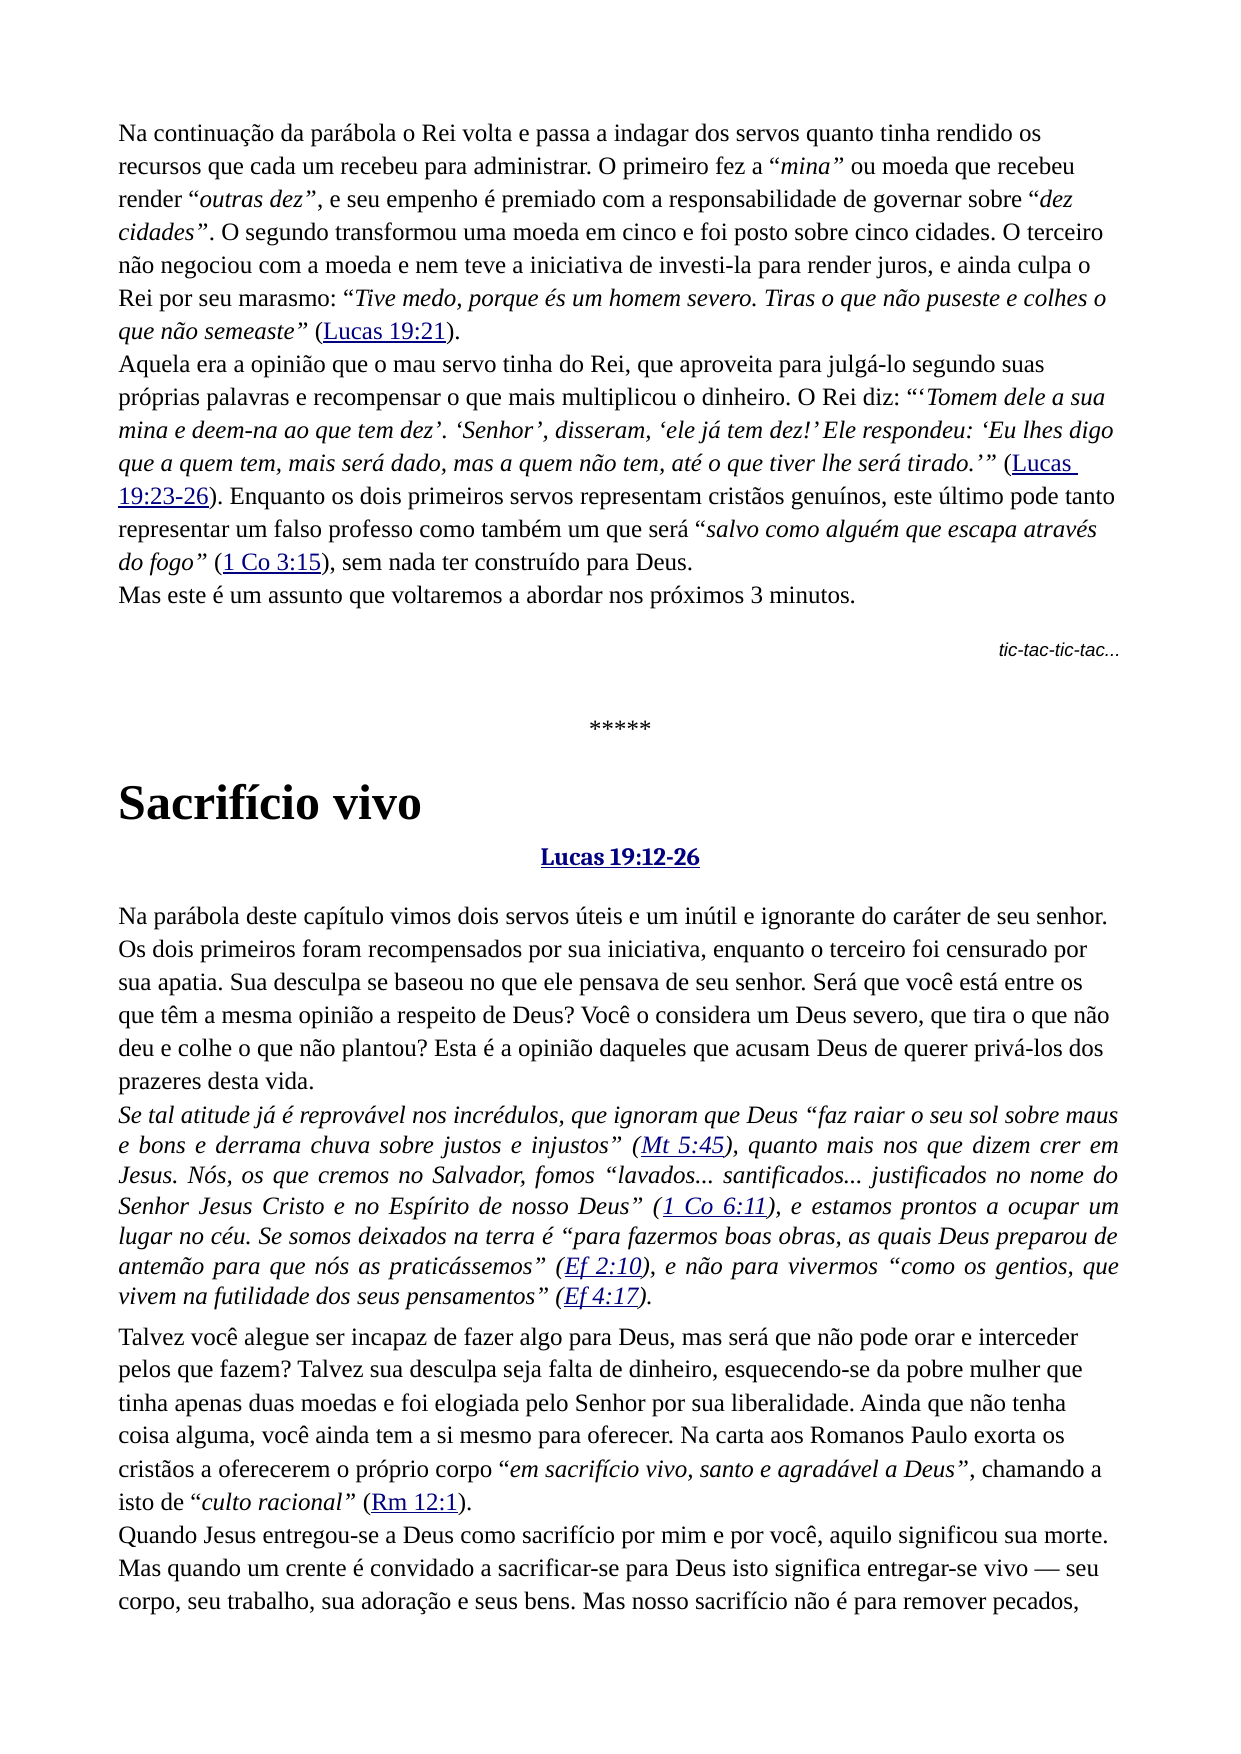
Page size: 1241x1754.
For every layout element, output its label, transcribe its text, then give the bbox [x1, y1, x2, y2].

text Aquela era a opinião que o mau servo tinha do Rei, que aproveita para julgá-lo segundo suas próprias palavras e recompensar o que mais multiplicou o dinheiro. O Rei diz: “‘Tomem dele a sua mina e deem-na ao que tem dez’. ‘Senhor’, disseram, ‘ele já tem dez!’ Ele respondeu: ‘Eu lhes digo que a quem tem, mais será dado, mas a quem não tem, até o que tiver lhe será tirado.’” (Lucas 19:23-26). Enquanto os dois primeiros servos representam cristãos genuínos, este último pode tanto representar um falso professo como também um que será “salvo como alguém que escapa através do fogo” (1 Co 3:15), sem nada ter construído para Deus. [118, 349, 1122, 576]
text Quando Jesus entregou-se a Deus como sacrifício por mim e por você, aquilo significou sua morte. Mas quando um crente é convidado a sacrificar-se para Deus isto significa entregar-se vivo — seu corpo, seu trabalho, sua adoração e seus bens. Mas nosso sacrifício não é para remover pecados, [118, 1520, 1122, 1614]
text Lucas 19:12-26 [118, 842, 1122, 871]
text Na continuação da parábola o Rei volta e passa a indagar dos servos quanto tinha rendido os recursos que cada um recebeu para administrar. O primeiro fez a “mina” ou moeda que recebeu render “outras dez”, e seu empenho é premiado com a responsabilidade de governar sobre “dez cidades”. O segundo transformou uma moeda em cinco e foi posto sobre cinco cidades. O terceiro não negociou com a moeda e nem teve a iniciativa de investi-la para render juros, e ainda culpa o Rei por seu marasmo: “Tive medo, porque és um homem severo. Tiras o que não puseste e colhes o que não semeaste” (Lucas 19:21). [118, 118, 1122, 345]
text ***** [118, 714, 1122, 743]
subtitle Sacrifício vivo [118, 772, 1122, 830]
text Na parábola deste capítulo vimos dois servos úteis e um inútil e ignorante do caráter de seu senhor. Os dois primeiros foram recompensados por sua iniciativa, enquanto o terceiro foi censurado por sua apatia. Sua desculpa se baseou no que ele pensava de seu senhor. Será que você está entre os que têm a mesma opinião a respeito de Deus? Você o considera um Deus severo, que tira o que não deu e colhe o que não plantou? Esta é a opinião daqueles que acusam Deus de querer privá-los dos prazeres desta vida. [118, 901, 1122, 1095]
text Talvez você alegue ser incapaz de fazer algo para Deus, mas será que não pode orar e interceder pelos que fazem? Talvez sua desculpa seja falta de dinheiro, esquecendo-se da pobre mulher que tinha apenas duas moedas e foi elogiada pelo Senhor por sua liberalidade. Ainda que não tenha coisa alguma, você ainda tem a si mesmo para oferecer. Na carta aos Romanos Paulo exorta os cristãos a oferecerem o próprio corpo “em sacrifício vivo, santo e agradável a Deus”, chamando a isto de “culto racional” (Rm 12:1). [118, 1322, 1122, 1515]
text Se tal atitude já é reprovável nos incrédulos, que ignoram que Deus “faz raiar o seu sol sobre maus e bons e derrama chuva sobre justos e injustos” (Mt 5:45), quanto mais nos que dizem crer em Jesus. Nós, os que cremos no Salvador, fomos “lavados... santificados... justificados no nome do Senhor Jesus Cristo e no Espírito de nosso Deus” (1 Co 6:11), e estamos prontos a ocupar um lugar no céu. Se somos deixados na terra é “para fazermos boas obras, as quais Deus preparou de antemão para que nós as praticássemos” (Ef 2:10), e não para vivermos “como os gentios, que vivem na futilidade dos seus pensamentos” (Ef 4:17). [118, 1099, 1122, 1310]
text tic-tac-tic-tac... [118, 639, 1122, 660]
text Mas este é um assunto que voltaremos a abordar nos próximos 3 minutos. [118, 580, 1122, 609]
